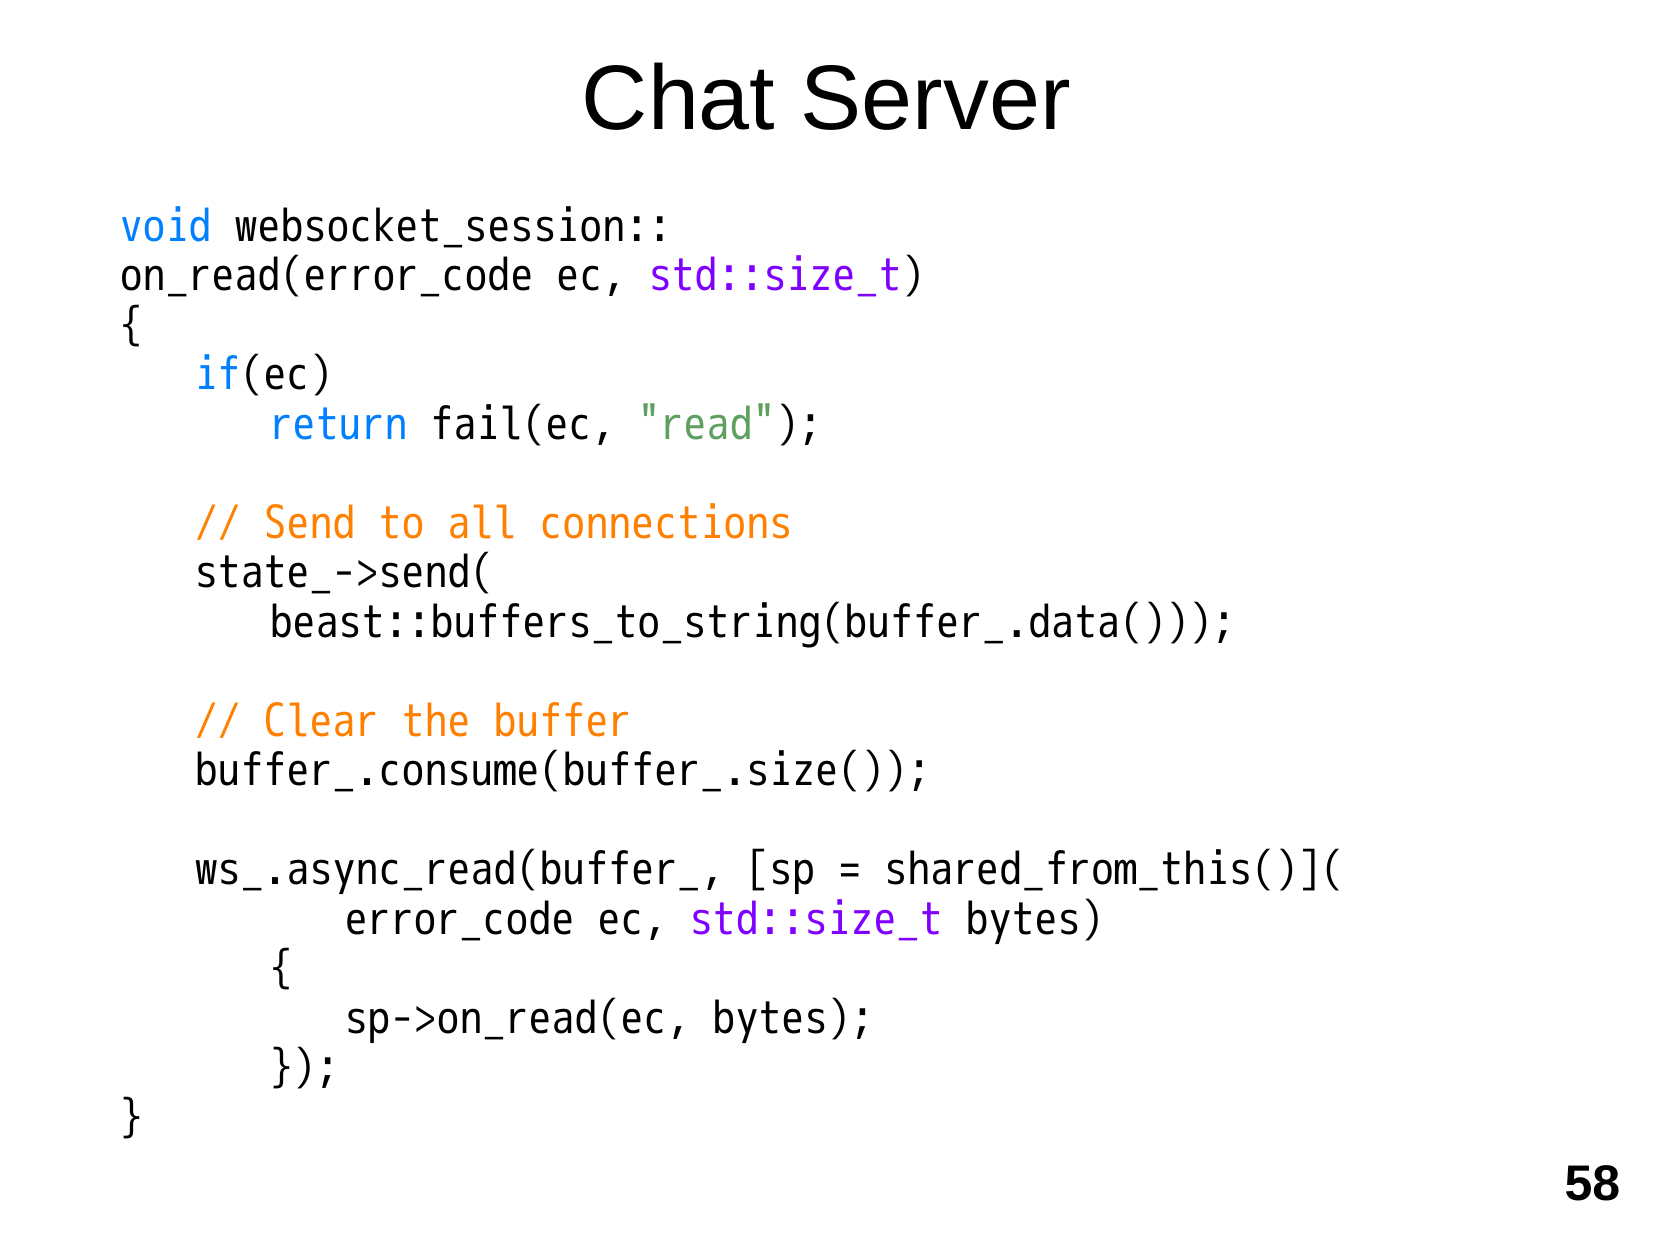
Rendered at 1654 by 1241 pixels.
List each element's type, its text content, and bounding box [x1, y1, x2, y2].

title Chat Server [82, 15, 1571, 181]
text_box void websocket_session:: on_read(error_code ec, std::size_t) { if(ec) return fail(ec, "read"); // Send to all connections state_->send( beast::buffers_to_string(buffer_.data())); // Clear the buffer buffer_.consume(buffer_.size()); ws_.async_read(buffer_, [sp = shared_from_this()]( error_code ec, std::size_t bytes) { sp->on_read(ec, bytes); }); } [104, 195, 1575, 1151]
